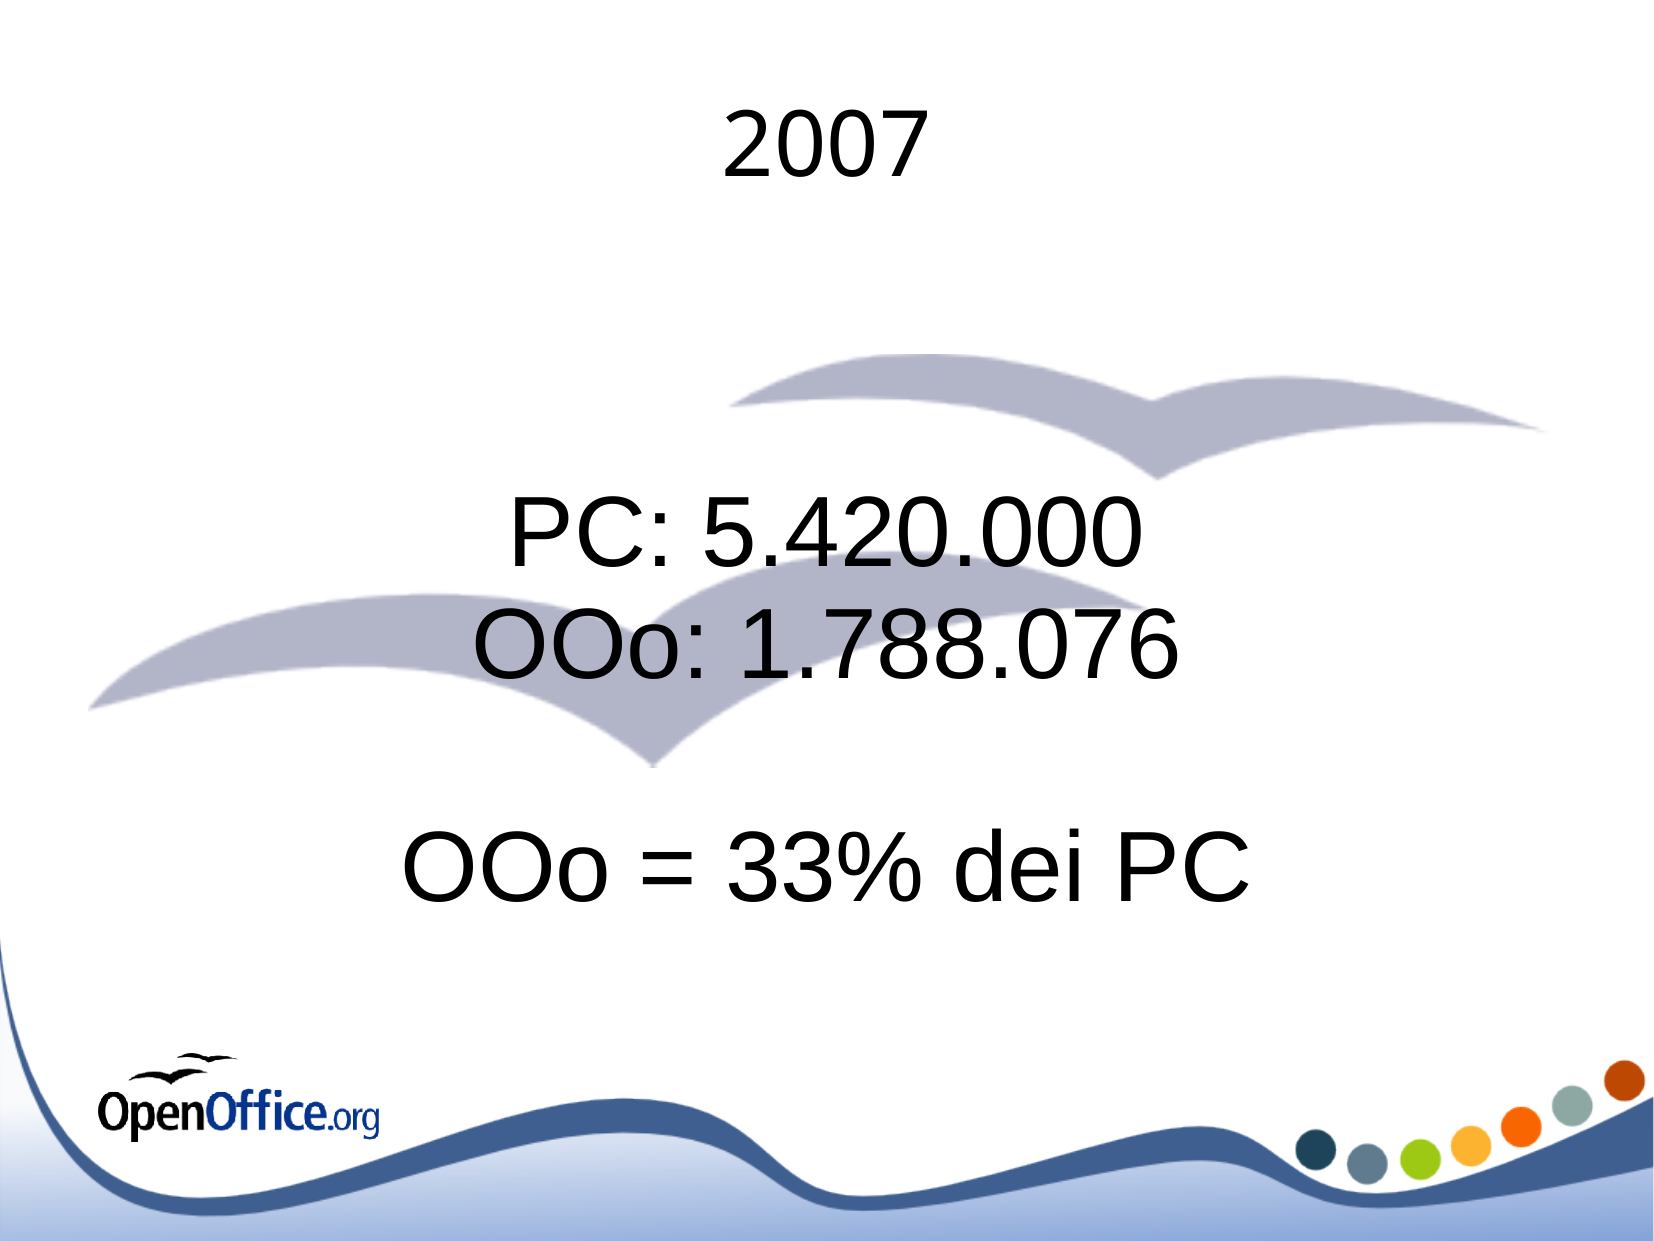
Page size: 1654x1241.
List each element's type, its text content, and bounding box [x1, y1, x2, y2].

title 2007 [82, 37, 1571, 245]
subtitle PC: 5.420.000 OOo: 1.788.076 OOo = 33% dei PC [82, 297, 1571, 1102]
picture [0, 938, 1654, 1241]
